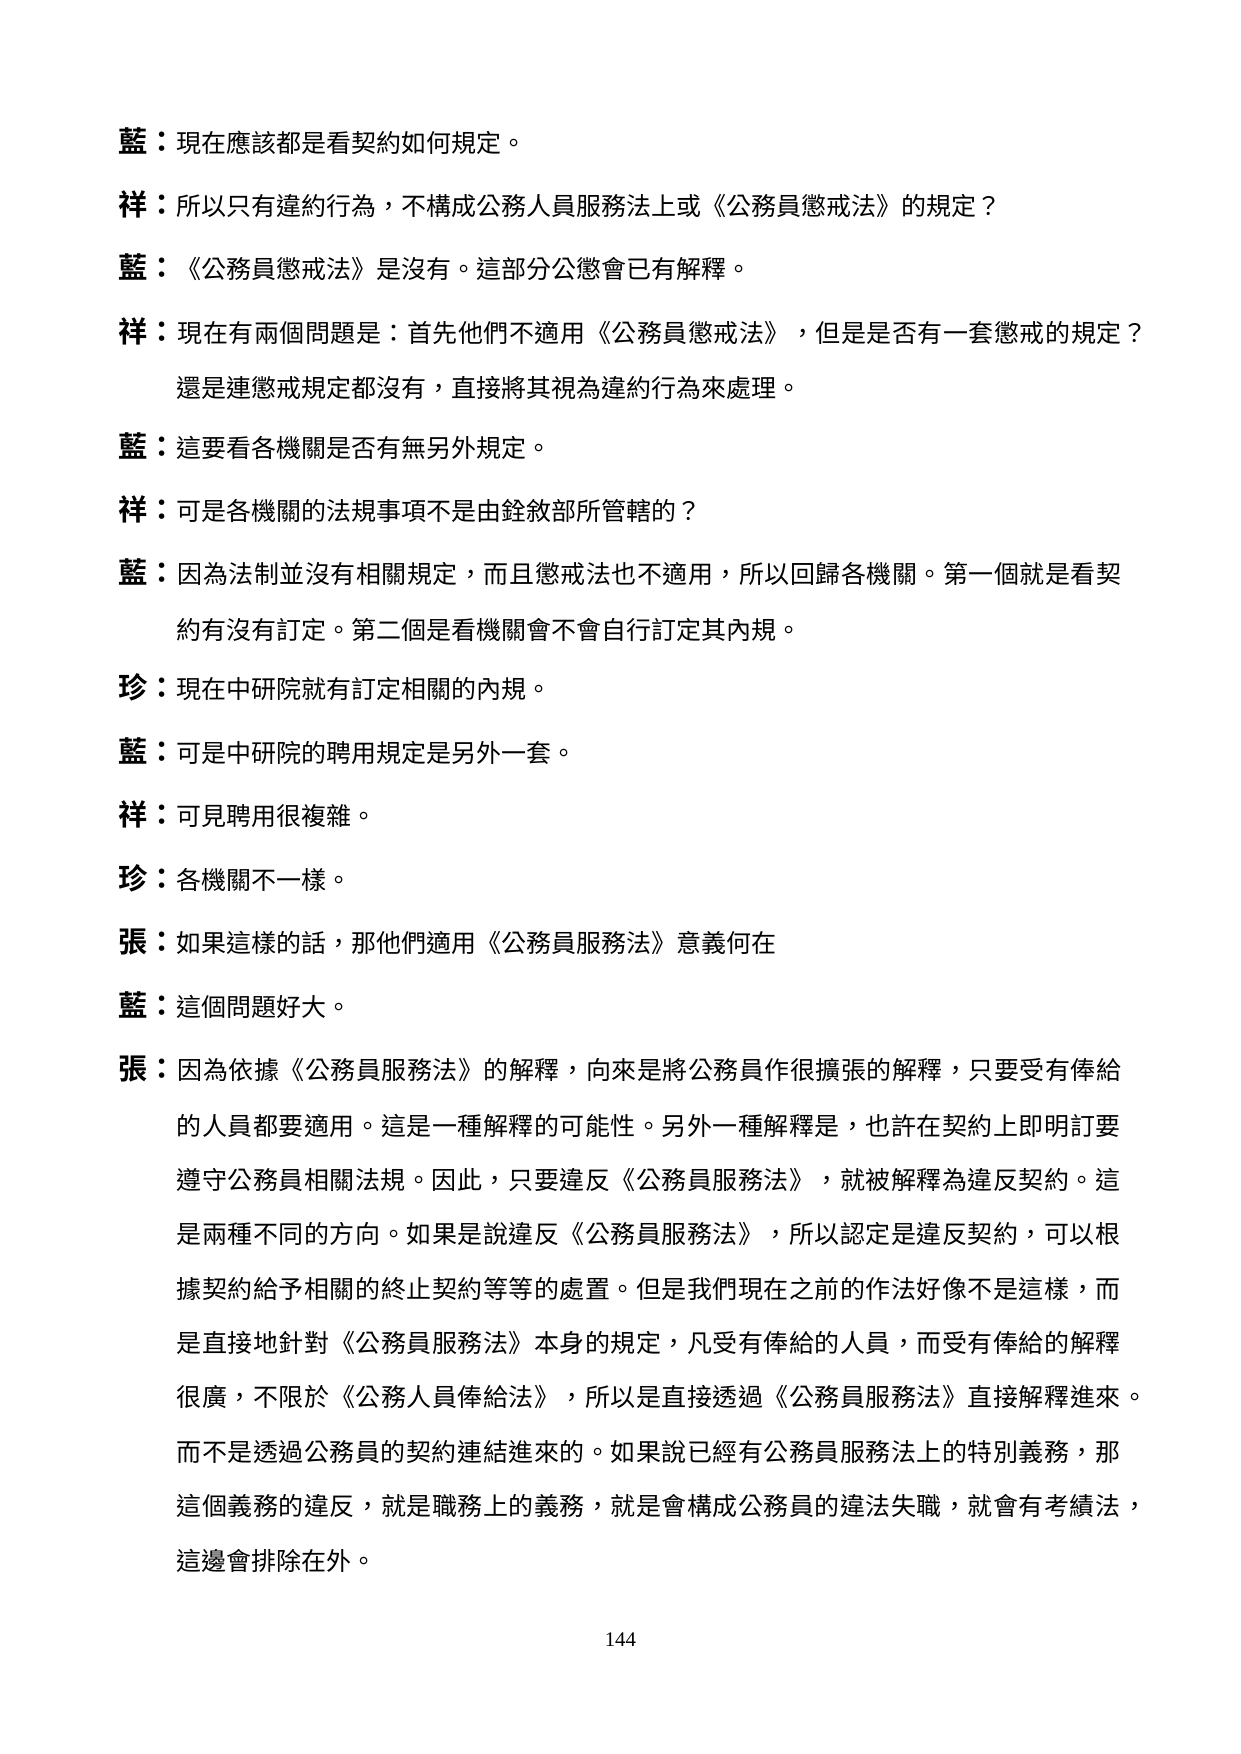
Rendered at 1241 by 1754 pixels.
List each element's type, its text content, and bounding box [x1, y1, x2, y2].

text 祥：所以只有違約行為，不構成公務人員服務法上或《公務員懲戒法》的規定？ [118, 182, 1122, 224]
text 藍：可是中研院的聘用規定是另外一套。 [118, 728, 1122, 771]
text 珍：現在中研院就有訂定相關的內規。 [118, 665, 1122, 707]
text 藍：這個問題好大。 [118, 982, 1122, 1024]
text 張：如果這樣的話，那他們適用《公務員服務法》意義何在 [118, 919, 1122, 961]
text 藍：《公務員懲戒法》是沒有。這部分公懲會已有解釋。 [118, 245, 1122, 287]
text 祥：可見聘用很複雜。 [118, 792, 1122, 834]
text 藍：因為法制並沒有相關規定，而且懲戒法也不適用，所以回歸各機關。第一個就是看契約有沒有訂定。第二個是看機關會不會自行訂定其內規。 [118, 550, 1122, 647]
text 藍：這要看各機關是否有無另外規定。 [118, 423, 1122, 466]
text 珍：各機關不一樣。 [118, 855, 1122, 897]
text 祥：可是各機關的法規事項不是由銓敘部所管轄的？ [118, 487, 1122, 529]
text 祥：現在有兩個問題是：首先他們不適用《公務員懲戒法》，但是是否有一套懲戒的規定？還是連懲戒規定都沒有，直接將其視為違約行為來處理。 [118, 308, 1122, 405]
text 張：因為依據《公務員服務法》的解釋，向來是將公務員作很擴張的解釋，只要受有俸給的人員都要適用。這是一種解釋的可能性。另外一種解釋是，也許在契約上即明訂要遵守公務員相關法規。因此，只要違反《公務員服務法》，就被解釋為違反契約。這是兩種不同的方向。如果是說違反《公務員服務法》，所以認定是違反契約，可以根據契約給予相關的終止契約等等的處置。但是我們現在之前的作法好像不是這樣，而是直接地針對《公務員服務法》本身的規定，凡受有俸給的人員，而受有俸給的解釋很廣，不限於《公務人員俸給法》，所以是直接透過《公務員服務法》直接解釋進來。而不是透過公務員的契約連結進來的。如果說已經有公務員服務法上的特別義務，那這個義務的違反，就是職務上的義務，就是會構成公務員的違法失職，就會有考績法，這邊會排除在外。 [118, 1046, 1122, 1577]
text 藍：現在應該都是看契約如何規定。 [118, 118, 1122, 160]
